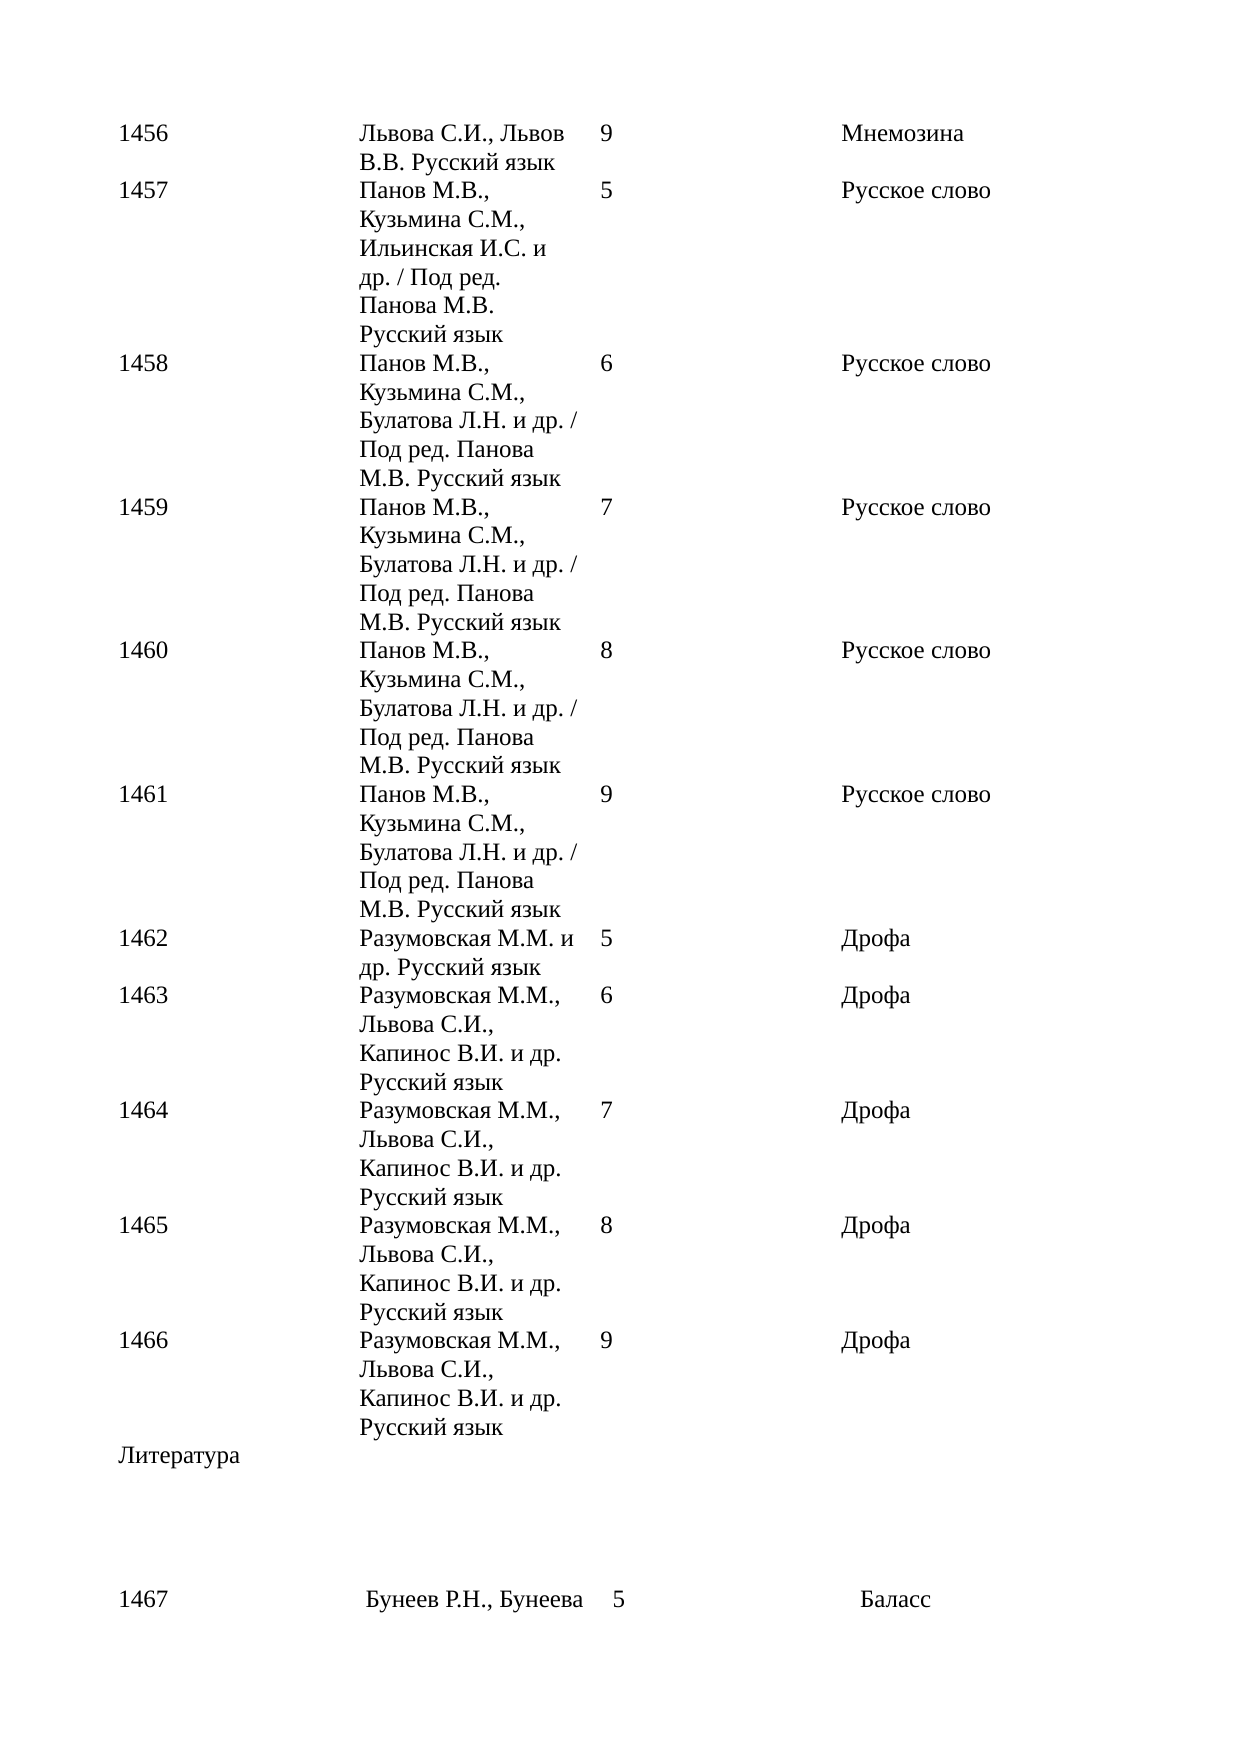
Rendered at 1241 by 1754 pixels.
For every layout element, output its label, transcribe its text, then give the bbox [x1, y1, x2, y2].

table_cell 9 [589, 1326, 830, 1441]
table_cell 1462 [107, 923, 348, 981]
table_cell Мнемозина [830, 118, 1071, 176]
table_cell Русское слово [830, 176, 1071, 348]
table_cell 1464 [107, 1096, 348, 1211]
table_cell 1463 [107, 981, 348, 1096]
table_cell Дрофа [830, 923, 1071, 981]
table_cell 9 [589, 118, 830, 176]
table_cell Дрофа [830, 1096, 1071, 1211]
table_cell Панов М.В., Кузьмина С.М., Ильинская И.С. и др. / Под ред. Панова М.В. Русский язык [348, 176, 589, 348]
table_cell 1456 [107, 118, 348, 176]
table_cell Разумовская М.М., Львова С.И., Капинос В.И. и др. Русский язык [348, 981, 589, 1096]
table_cell 1457 [107, 176, 348, 348]
table_cell Дрофа [830, 1211, 1071, 1326]
table_cell 5 [589, 176, 830, 348]
table_cell 7 [589, 492, 830, 636]
table_cell Русское слово [830, 348, 1071, 492]
table_header 1467 [107, 1584, 354, 1613]
table_cell Львова С.И., Львов В.В. Русский язык [348, 118, 589, 176]
table_header 5 [601, 1584, 848, 1613]
table_cell Разумовская М.М., Львова С.И., Капинос В.И. и др. Русский язык [348, 1211, 589, 1326]
table_cell 5 [589, 923, 830, 981]
table_cell Разумовская М.М., Львова С.И., Капинос В.И. и др. Русский язык [348, 1096, 589, 1211]
table_cell Панов М.В., Кузьмина С.М., Булатова Л.Н. и др. / Под ред. Панова М.В. Русский язык [348, 636, 589, 779]
table_cell 6 [589, 348, 830, 492]
table_cell Панов М.В., Кузьмина С.М., Булатова Л.Н. и др. / Под ред. Панова М.В. Русский язык [348, 348, 589, 492]
table_cell 1459 [107, 492, 348, 636]
table_cell Панов М.В., Кузьмина С.М., Булатова Л.Н. и др. / Под ред. Панова М.В. Русский язык [348, 492, 589, 636]
table_cell 1465 [107, 1211, 348, 1326]
table_cell 1466 [107, 1326, 348, 1441]
table_cell Дрофа [830, 1326, 1071, 1441]
table_cell Разумовская М.М., Львова С.И., Капинос В.И. и др. Русский язык [348, 1326, 589, 1441]
table_cell 1458 [107, 348, 348, 492]
table_cell Дрофа [830, 981, 1071, 1096]
table_cell 8 [589, 636, 830, 779]
table_header Баласс [849, 1584, 1096, 1613]
table_cell Разумовская М.М. и др. Русский язык [348, 923, 589, 981]
table_cell Панов М.В., Кузьмина С.М., Булатова Л.Н. и др. / Под ред. Панова М.В. Русский язык [348, 779, 589, 923]
table_cell 7 [589, 1096, 830, 1211]
table_cell Русское слово [830, 636, 1071, 779]
table_header Бунеев Р.Н., Бунеева [354, 1584, 601, 1613]
table_cell 1460 [107, 636, 348, 779]
table_cell 9 [589, 779, 830, 923]
table_cell Русское слово [830, 779, 1071, 923]
table_cell Русское слово [830, 492, 1071, 636]
table_cell 1461 [107, 779, 348, 923]
table_cell 6 [589, 981, 830, 1096]
table_cell 8 [589, 1211, 830, 1326]
table_header Литература [107, 1441, 1071, 1469]
